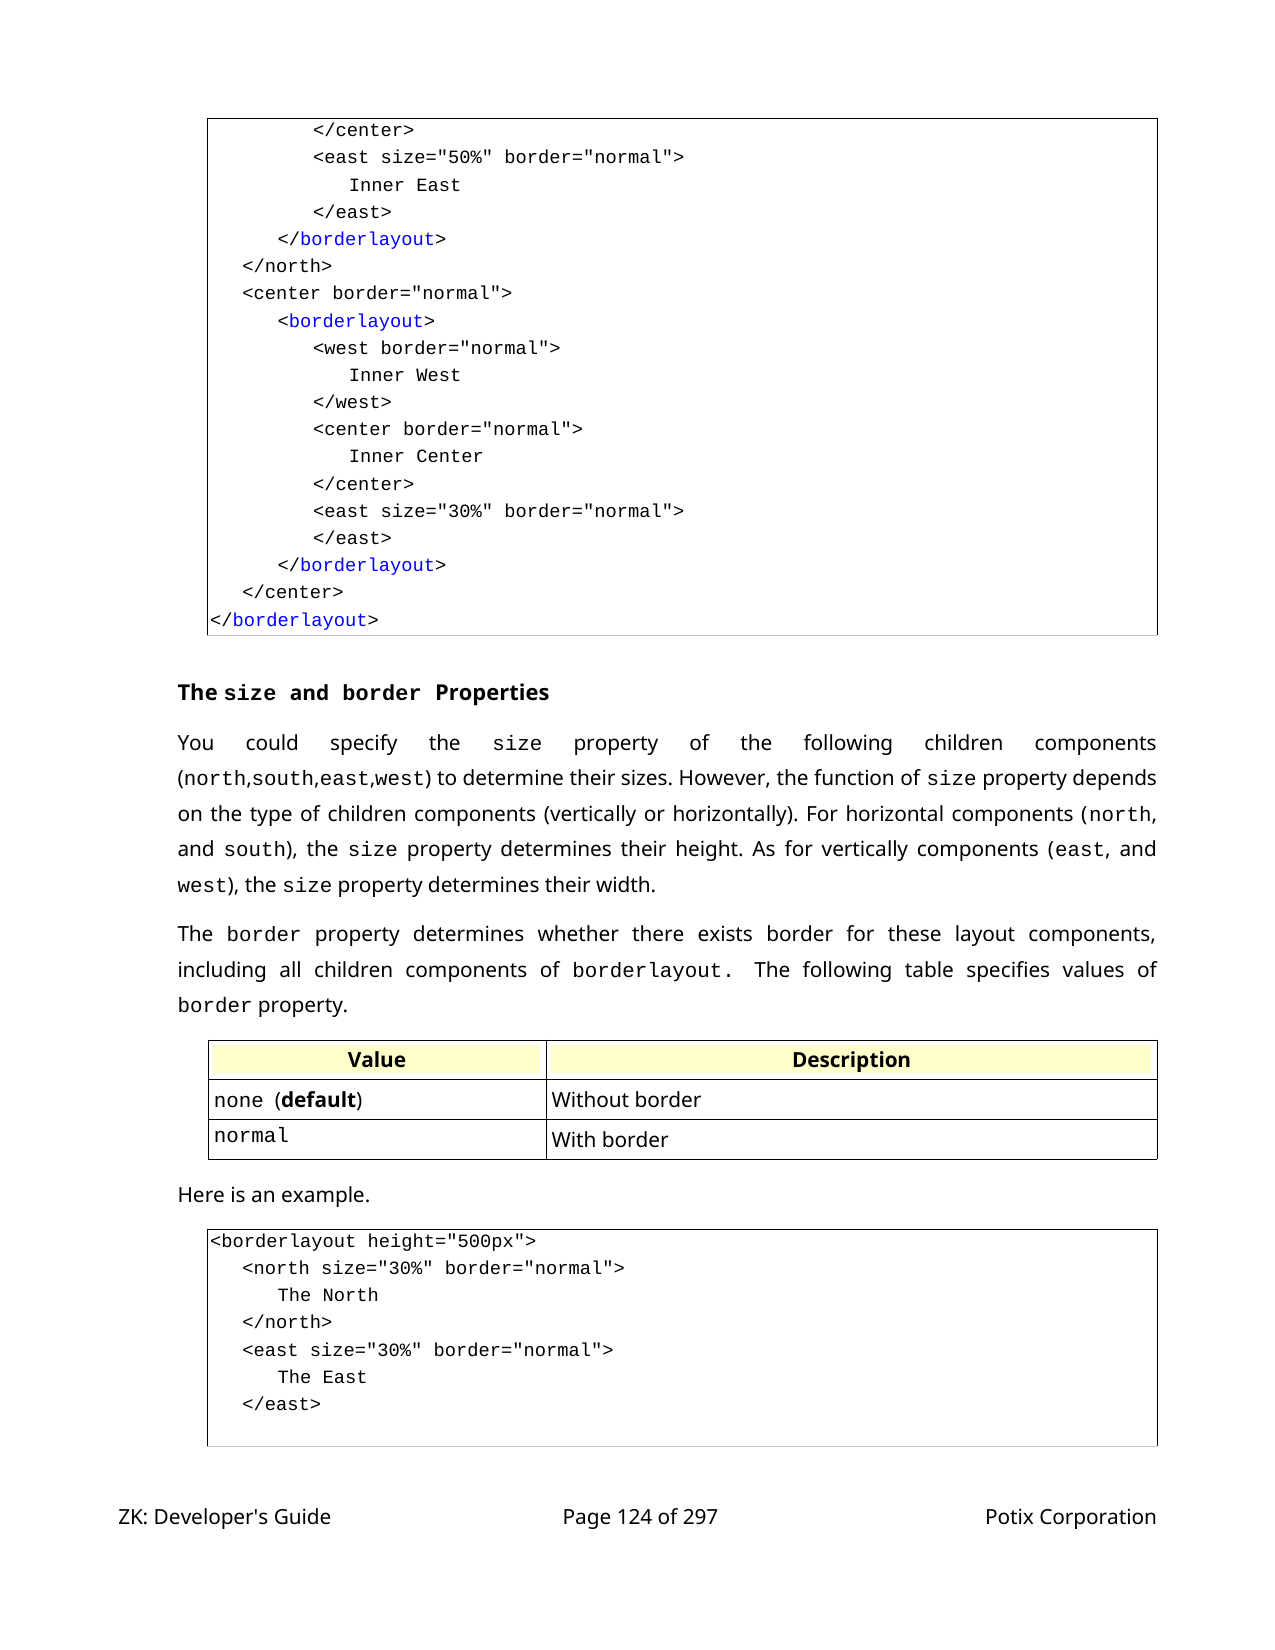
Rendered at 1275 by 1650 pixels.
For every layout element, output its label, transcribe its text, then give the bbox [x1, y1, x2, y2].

text <center border="normal"> [208, 281, 1157, 306]
text </north> [208, 1310, 1157, 1334]
subtitle The size and border Properties [177, 677, 1157, 707]
text </center> [208, 580, 1157, 604]
table_cell Without border [547, 1080, 1157, 1119]
text The East [208, 1365, 1157, 1389]
text Inner Center [208, 444, 1157, 469]
table_header Description [547, 1041, 1157, 1079]
text <east size="50%" border="normal"> [208, 145, 1157, 169]
text <borderlayout> [208, 308, 1157, 333]
text </borderlayout> [208, 227, 1157, 251]
text </center> [208, 472, 1157, 496]
text </east> [208, 526, 1157, 550]
text <north size="30%" border="normal"> [208, 1256, 1157, 1280]
text Inner East [208, 172, 1157, 197]
text </north> [208, 254, 1157, 278]
text </east> [208, 1392, 1157, 1416]
text <center border="normal"> [208, 417, 1157, 441]
table_cell none (default) [209, 1080, 546, 1119]
table_cell With border [547, 1120, 1157, 1159]
text <east size="30%" border="normal"> [208, 1337, 1157, 1362]
text <borderlayout height="500px"> [208, 1230, 1157, 1253]
text The border property determines whether there exists border for these layout components, including all children components of borderlayout. The following table specifies values of border property. [177, 919, 1157, 1019]
table_header Value [209, 1041, 546, 1079]
text </borderlayout> [208, 607, 1157, 635]
text <east size="30%" border="normal"> [208, 499, 1157, 523]
text <west border="normal"> [208, 336, 1157, 360]
text </center> [208, 119, 1157, 142]
text </west> [208, 390, 1157, 414]
text Inner West [208, 363, 1157, 387]
text The North [208, 1283, 1157, 1307]
text </east> [208, 200, 1157, 224]
table_cell normal [209, 1120, 546, 1159]
text Here is an example. [177, 1180, 1157, 1208]
text </borderlayout> [208, 553, 1157, 577]
text You could specify the size property of the following children components (north,south,east,west) to determine their sizes. However, the function of size property depends on the type of children components (vertically or horizontally). For horizontal components (north, and south), the size property determines their height. As for vertically components (east, and west), the size property determines their width. [177, 728, 1157, 899]
